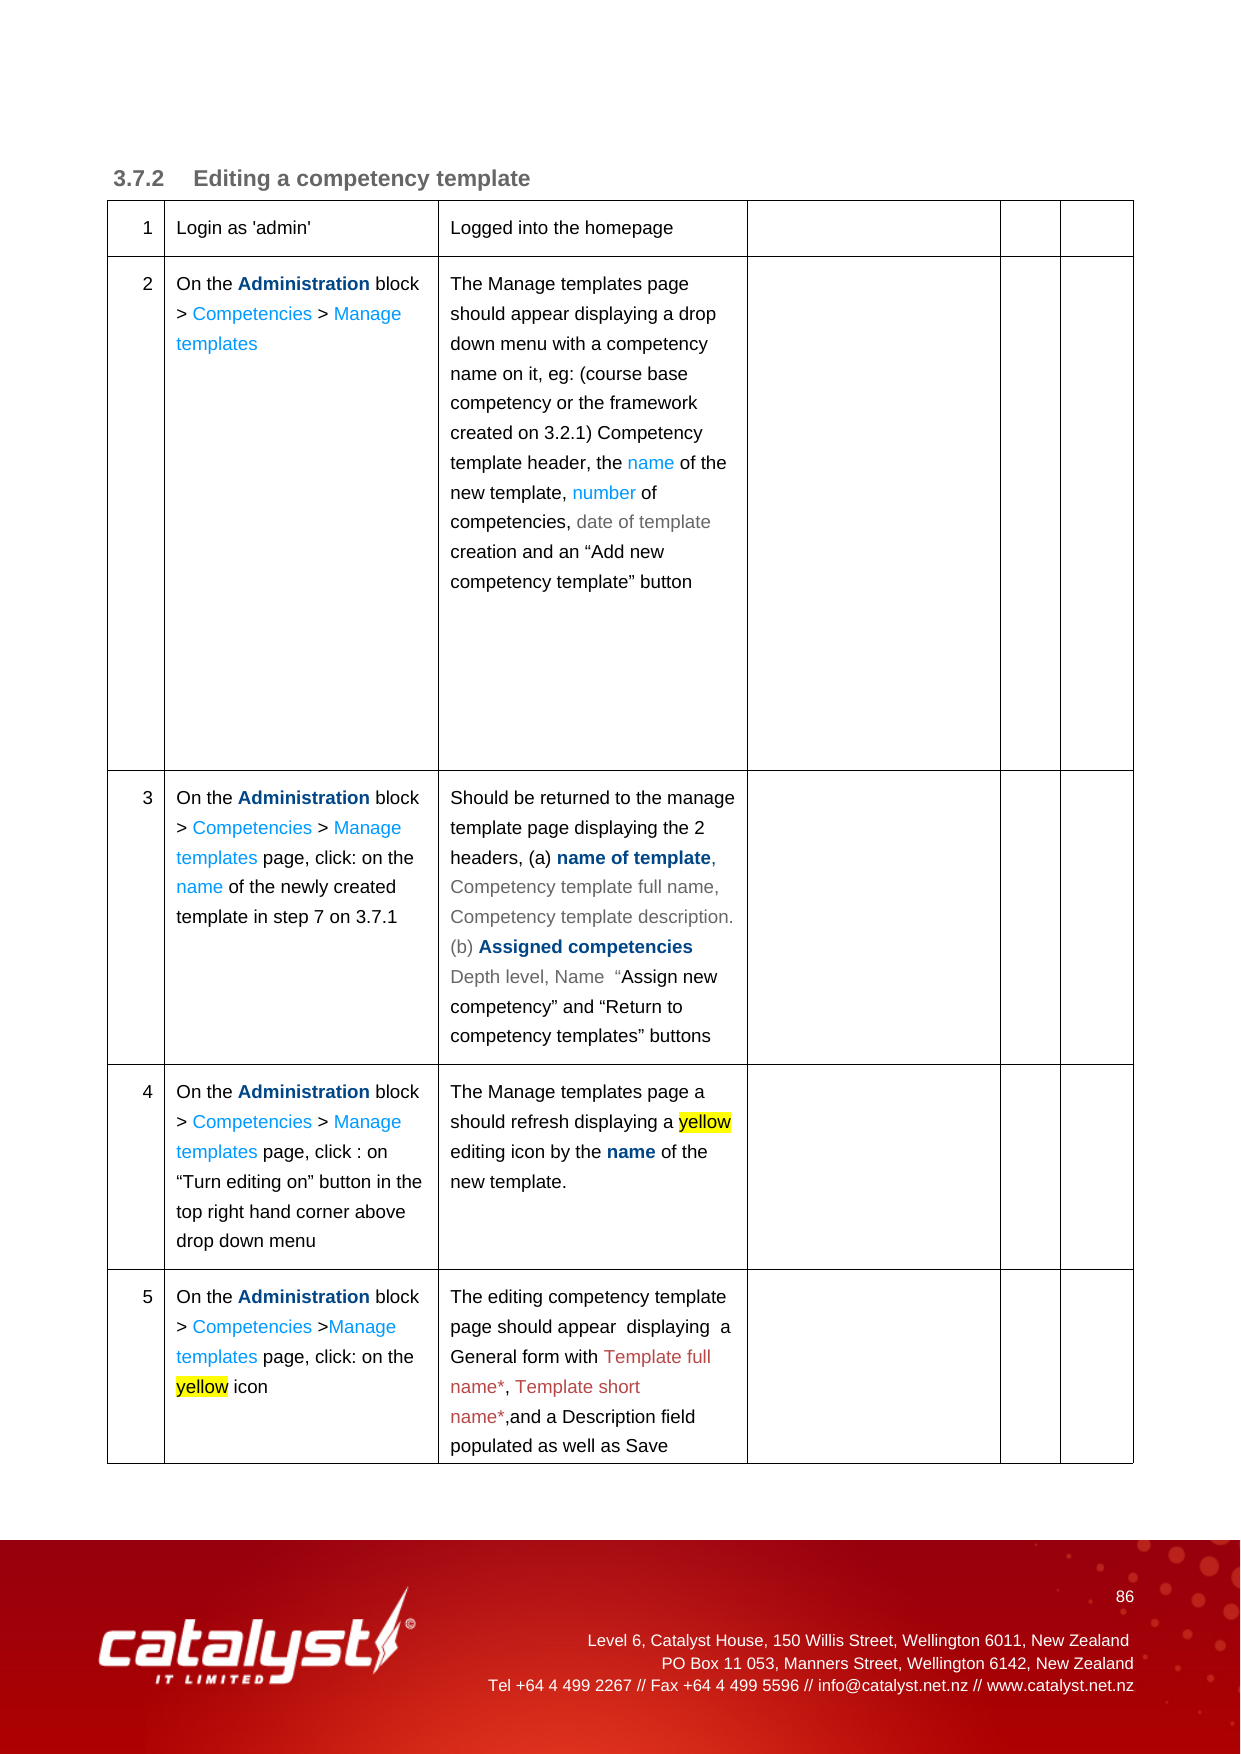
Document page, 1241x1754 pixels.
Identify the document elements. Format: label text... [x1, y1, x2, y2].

table_cell [1001, 1065, 1060, 1269]
table_cell The Manage templates page should appear displaying a drop down menu with a competency name on it, eg: (course base competency or the framework created on 3.2.1) Competency template header, the name of the new template, number of competencies, date of template creation and an “Add new competency template” button [439, 257, 747, 770]
table_cell [1061, 257, 1133, 770]
table_cell Should be returned to the manage template page displaying the 2 headers, (a) name of template, Competency template full name, Competency template description. (b) Assigned competencies Depth level, Name “Assign new competency” and “Return to competency templates” buttons [439, 771, 747, 1064]
table_header 1 [108, 201, 164, 256]
table_cell On the Administration block > Competencies > Manage templates page, click: on the name of the newly created template in step 7 on 3.7.1 [165, 771, 438, 1064]
table_header Login as 'admin' [165, 201, 438, 256]
table_cell 2 [108, 257, 164, 770]
table_cell 5 [108, 1270, 164, 1463]
table_cell [748, 771, 1000, 1064]
table_header [1001, 201, 1060, 256]
table_cell [1001, 1270, 1060, 1463]
table_cell [748, 1065, 1000, 1269]
table_header [748, 201, 1000, 256]
table_cell [1001, 771, 1060, 1064]
table_cell [1061, 1270, 1133, 1463]
table_cell On the Administration block > Competencies > Manage templates page, click : on “Turn editing on” button in the top right hand corner above drop down menu [165, 1065, 438, 1269]
table_cell [1061, 1065, 1133, 1269]
table_header [1061, 201, 1133, 256]
table_cell On the Administration block > Competencies >Manage templates page, click: on the yellow icon [165, 1270, 438, 1463]
table_cell [1061, 771, 1133, 1064]
table_cell The Manage templates page a should refresh displaying a yellow editing icon by the name of the new template. [439, 1065, 747, 1269]
table_cell [748, 257, 1000, 770]
table_cell 3 [108, 771, 164, 1064]
table_cell On the Administration block > Competencies > Manage templates [165, 257, 438, 770]
table_cell The editing competency template page should appear displaying a General form with Template full name*, Template short name*,and a Description field populated as well as Save [439, 1270, 747, 1463]
table_cell [1001, 257, 1060, 770]
table_cell 4 [108, 1065, 164, 1269]
subtitle Editing a competency template [107, 166, 1103, 191]
table_cell [748, 1270, 1000, 1463]
picture [0, 1540, 1241, 1754]
table_header Logged into the homepage [439, 201, 747, 256]
